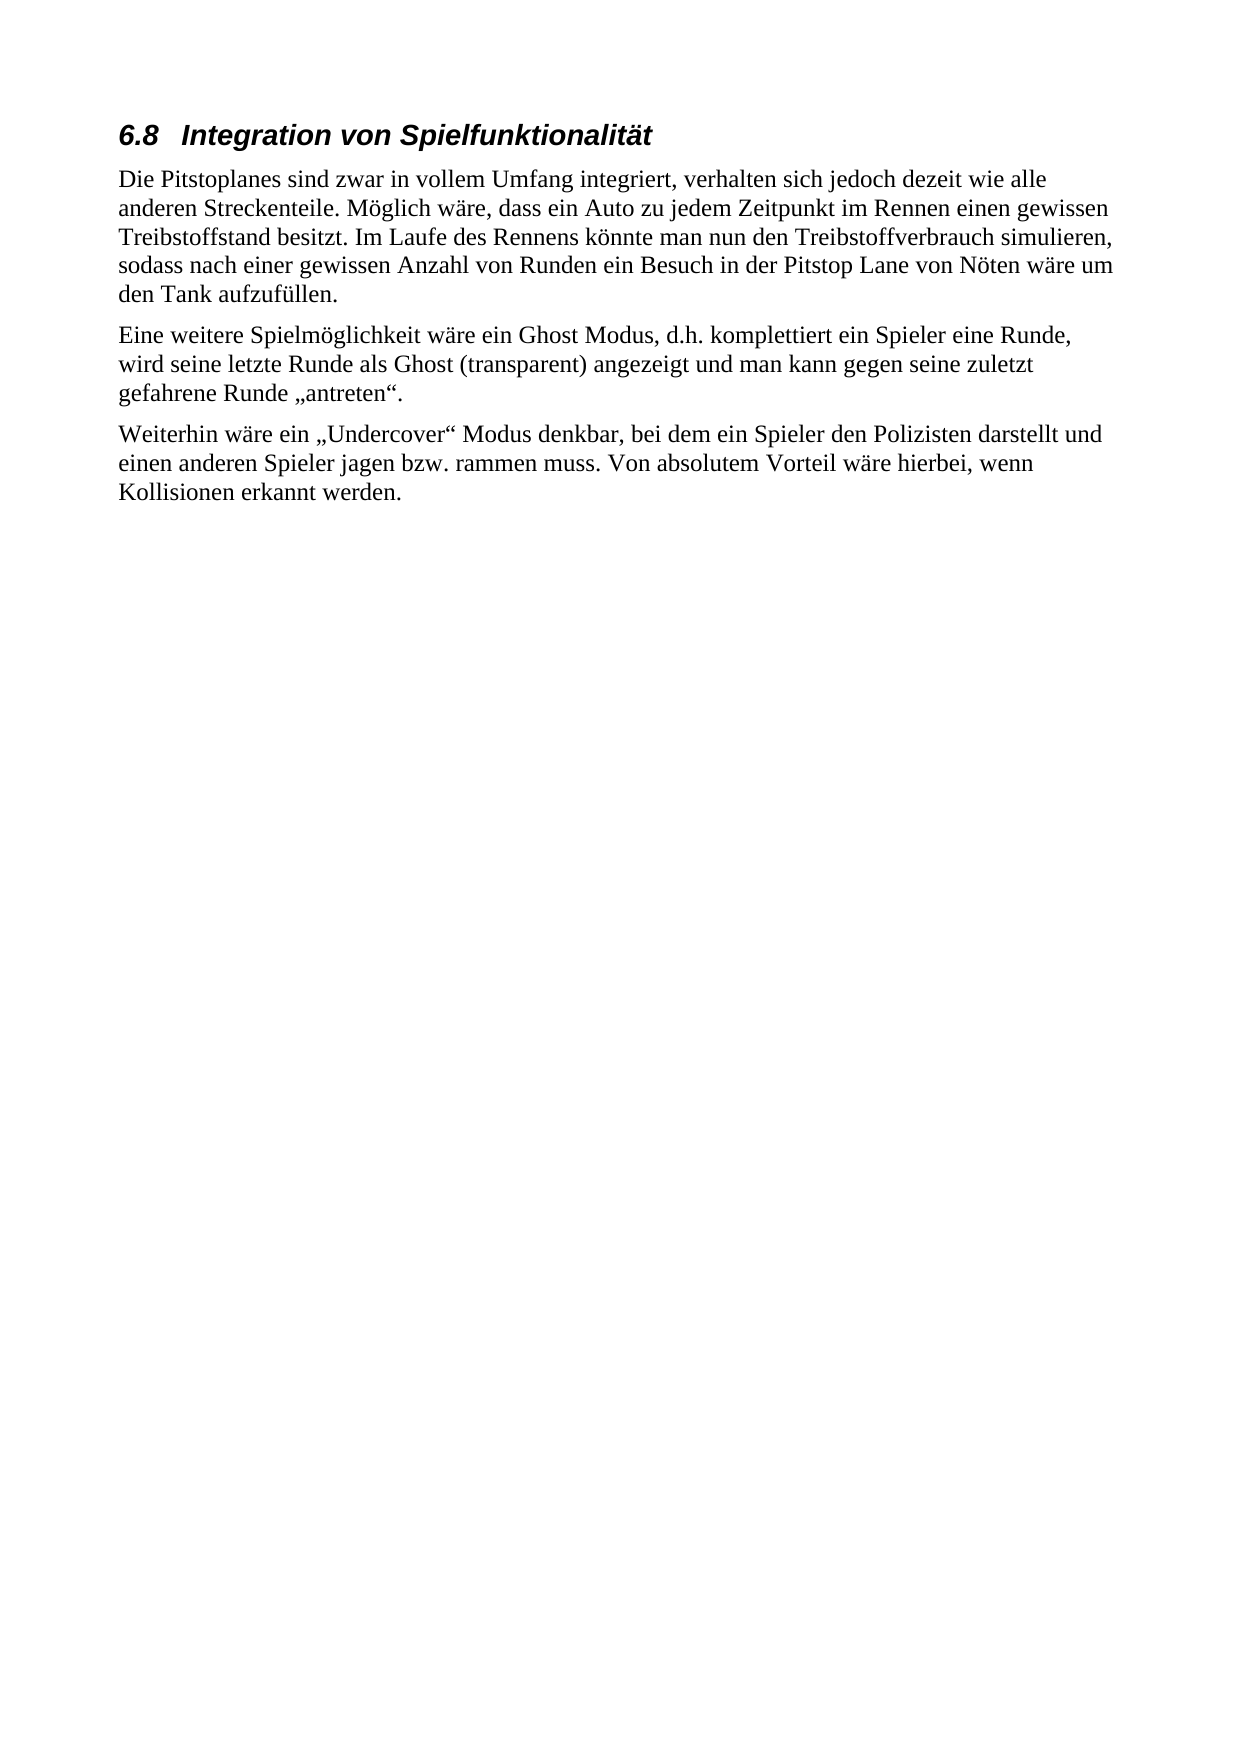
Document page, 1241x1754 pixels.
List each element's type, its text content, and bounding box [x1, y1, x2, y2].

text Weiterhin wäre ein „Undercover“ Modus denkbar, bei dem ein Spieler den Polizisten darstellt und einen anderen Spieler jagen bzw. rammen muss. Von absolutem Vorteil wäre hierbei, wenn Kollisionen erkannt werden. [118, 419, 1122, 505]
subtitle Integration von Spielfunktionalität [118, 118, 1122, 152]
text Eine weitere Spielmöglichkeit wäre ein Ghost Modus, d.h. komplettiert ein Spieler eine Runde, wird seine letzte Runde als Ghost (transparent) angezeigt und man kann gegen seine zuletzt gefahrene Runde „antreten“. [118, 320, 1122, 407]
text Die Pitstoplanes sind zwar in vollem Umfang integriert, verhalten sich jedoch dezeit wie alle anderen Streckenteile. Möglich wäre, dass ein Auto zu jedem Zeitpunkt im Rennen einen gewissen Treibstoffstand besitzt. Im Laufe des Rennens könnte man nun den Treibstoffverbrauch simulieren, sodass nach einer gewissen Anzahl von Runden ein Besuch in der Pitstop Lane von Nöten wäre um den Tank aufzufüllen. [118, 164, 1122, 308]
